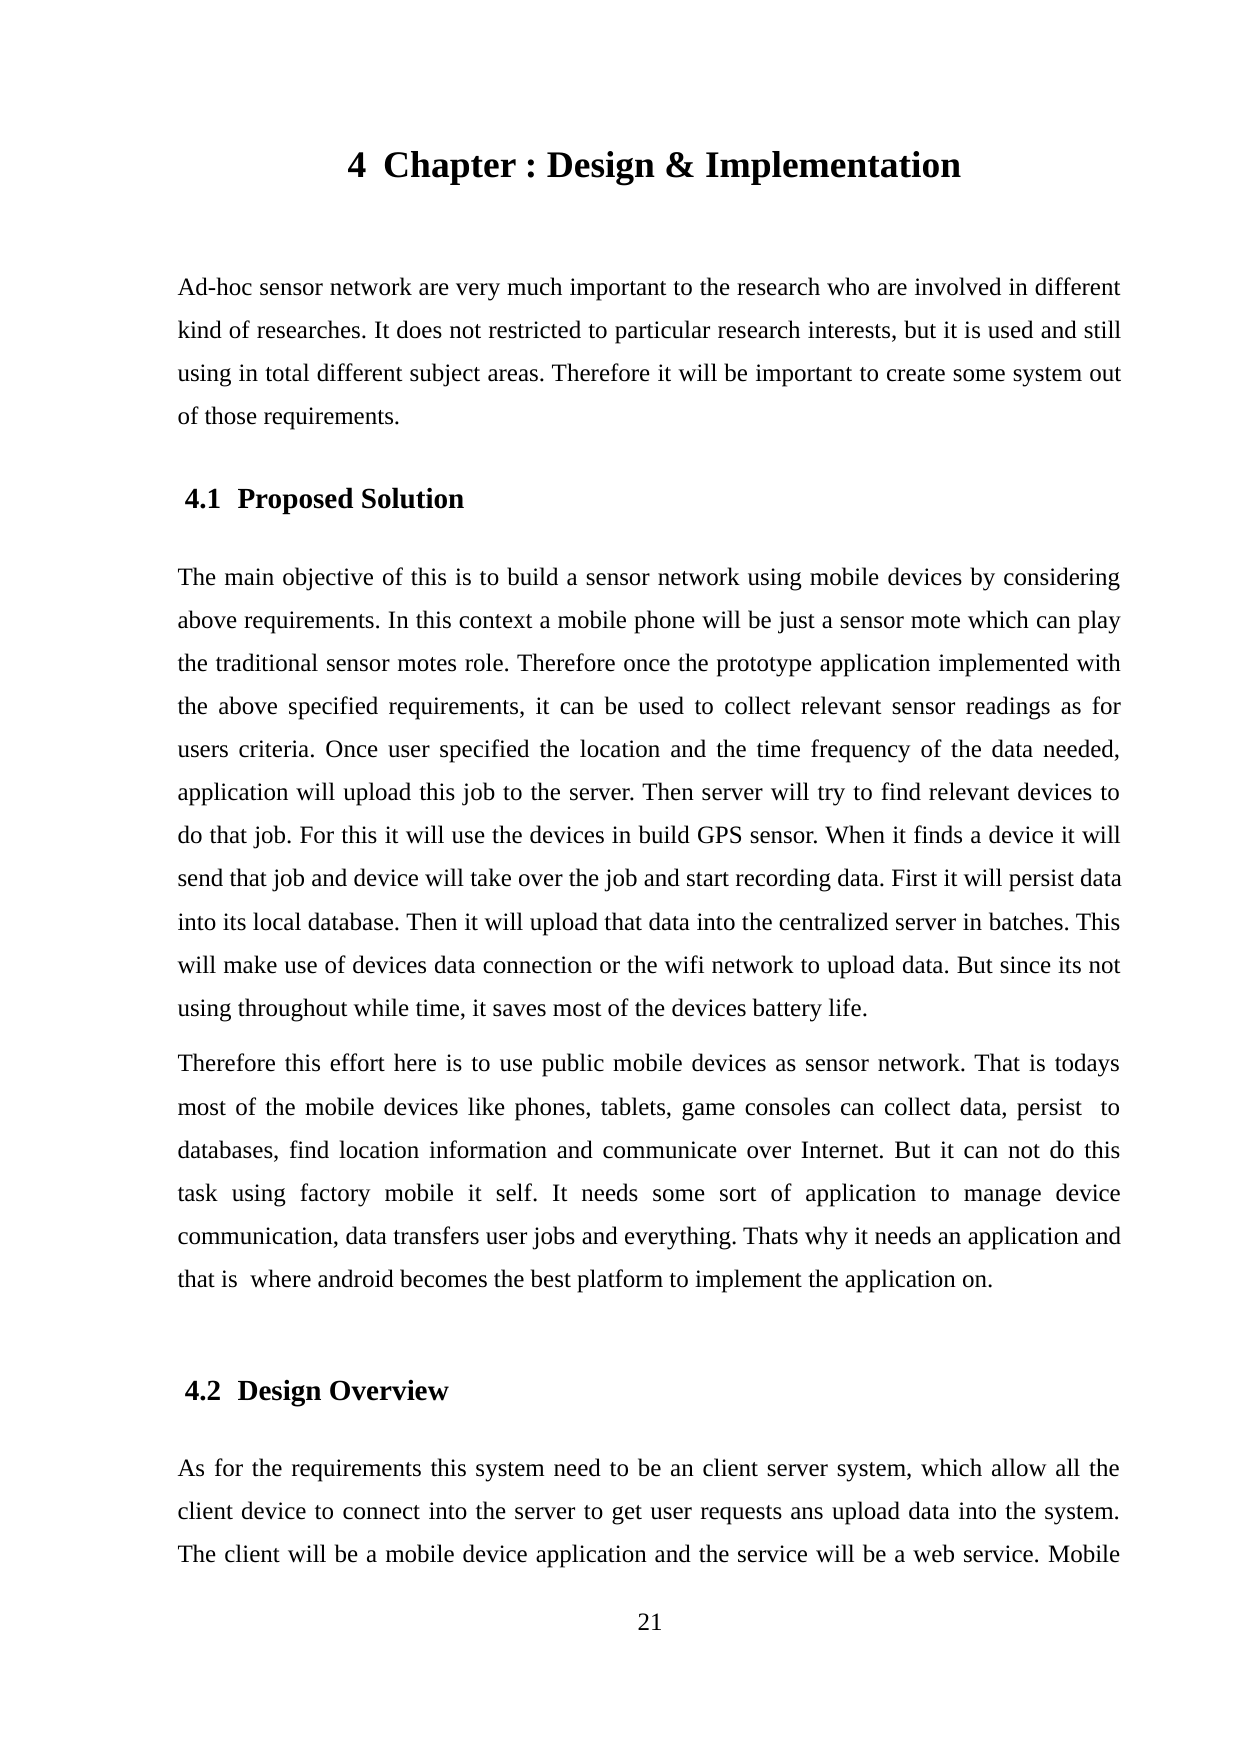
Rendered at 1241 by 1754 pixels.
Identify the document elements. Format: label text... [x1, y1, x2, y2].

subtitle Proposed Solution [177, 482, 1122, 515]
text As for the requirements this system need to be an client server system, which allow all the client device to connect into the server to get user requests ans upload data into the system. The client will be a mobile device application and the service will be a web service. Mobile [177, 1453, 1122, 1568]
text The main objective of this is to build a sensor network using mobile devices by considering above requirements. In this context a mobile phone will be just a sensor mote which can play the traditional sensor motes role. Therefore once the prototype application implemented with the above specified requirements, it can be used to collect relevant sensor readings as for users criteria. Once user specified the location and the time frequency of the data needed, application will upload this job to the server. Then server will try to find relevant devices to do that job. For this it will use the devices in build GPS sensor. When it finds a device it will send that job and device will take over the job and start recording data. First it will persist data into its local database. Then it will upload that data into the centralized server in batches. This will make use of devices data connection or the wifi network to upload data. But since its not using throughout while time, it saves most of the devices battery life. [177, 562, 1122, 1022]
text Therefore this effort here is to use public mobile devices as sensor network. That is todays most of the mobile devices like phones, tablets, game consoles can collect data, persist to databases, find location information and communicate over Internet. But it can not do this task using factory mobile it self. It needs some sort of application to manage device communication, data transfers user jobs and everything. Thats why it needs an application and that is where android becomes the best platform to implement the application on. [177, 1048, 1122, 1293]
text Ad-hoc sensor network are very much important to the research who are involved in different kind of researches. It does not restricted to particular research interests, but it is used and still using in total different subject areas. Therefore it will be important to create some system out of those requirements. [177, 272, 1122, 430]
subtitle Design Overview [177, 1373, 1122, 1407]
subtitle Chapter : Design & Implementation [177, 143, 1122, 186]
